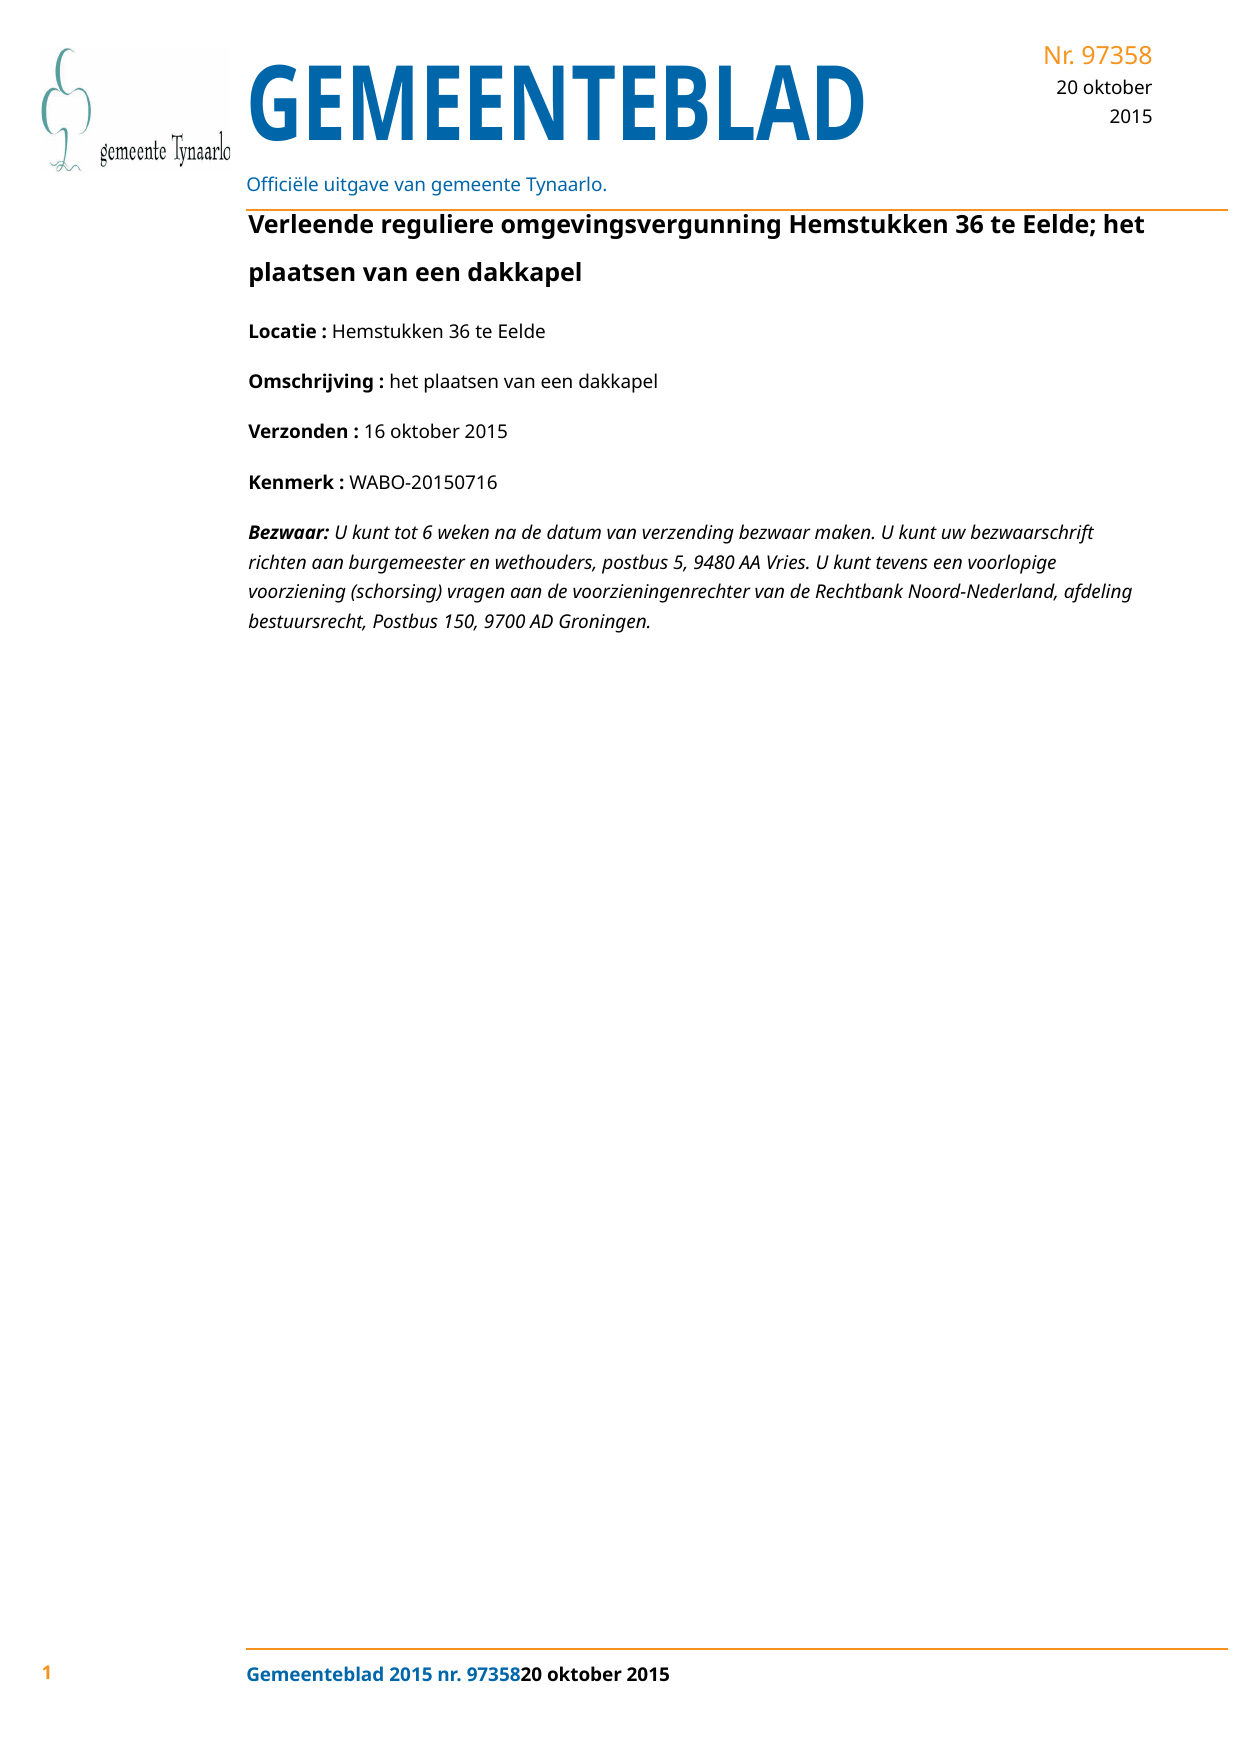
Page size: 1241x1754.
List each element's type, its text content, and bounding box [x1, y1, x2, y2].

text Bezwaar: U kunt tot 6 weken na de datum van verzending bezwaar maken. U kunt uw bezwaarschrift richten aan burgemeester en wethouders, postbus 5, 9480 AA Vries. U kunt tevens een voorlopige voorziening (schorsing) vragen aan de voorzieningenrechter van de Rechtbank Noord-Nederland, afdeling bestuursrecht, Postbus 150, 9700 AD Groningen. [248, 519, 1152, 634]
text Verzonden : 16 oktober 2015 [248, 419, 1152, 444]
text Kenmerk : WABO-20150716 [248, 469, 1152, 495]
text Locatie : Hemstukken 36 te Eelde [248, 318, 1152, 344]
text Verleende reguliere omgevingsvergunning Hemstukken 36 te Eelde; het plaatsen van een dakkapel [248, 211, 1152, 288]
text Omschrijving : het plaatsen van een dakkapel [248, 368, 1152, 394]
picture [41, 47, 231, 172]
